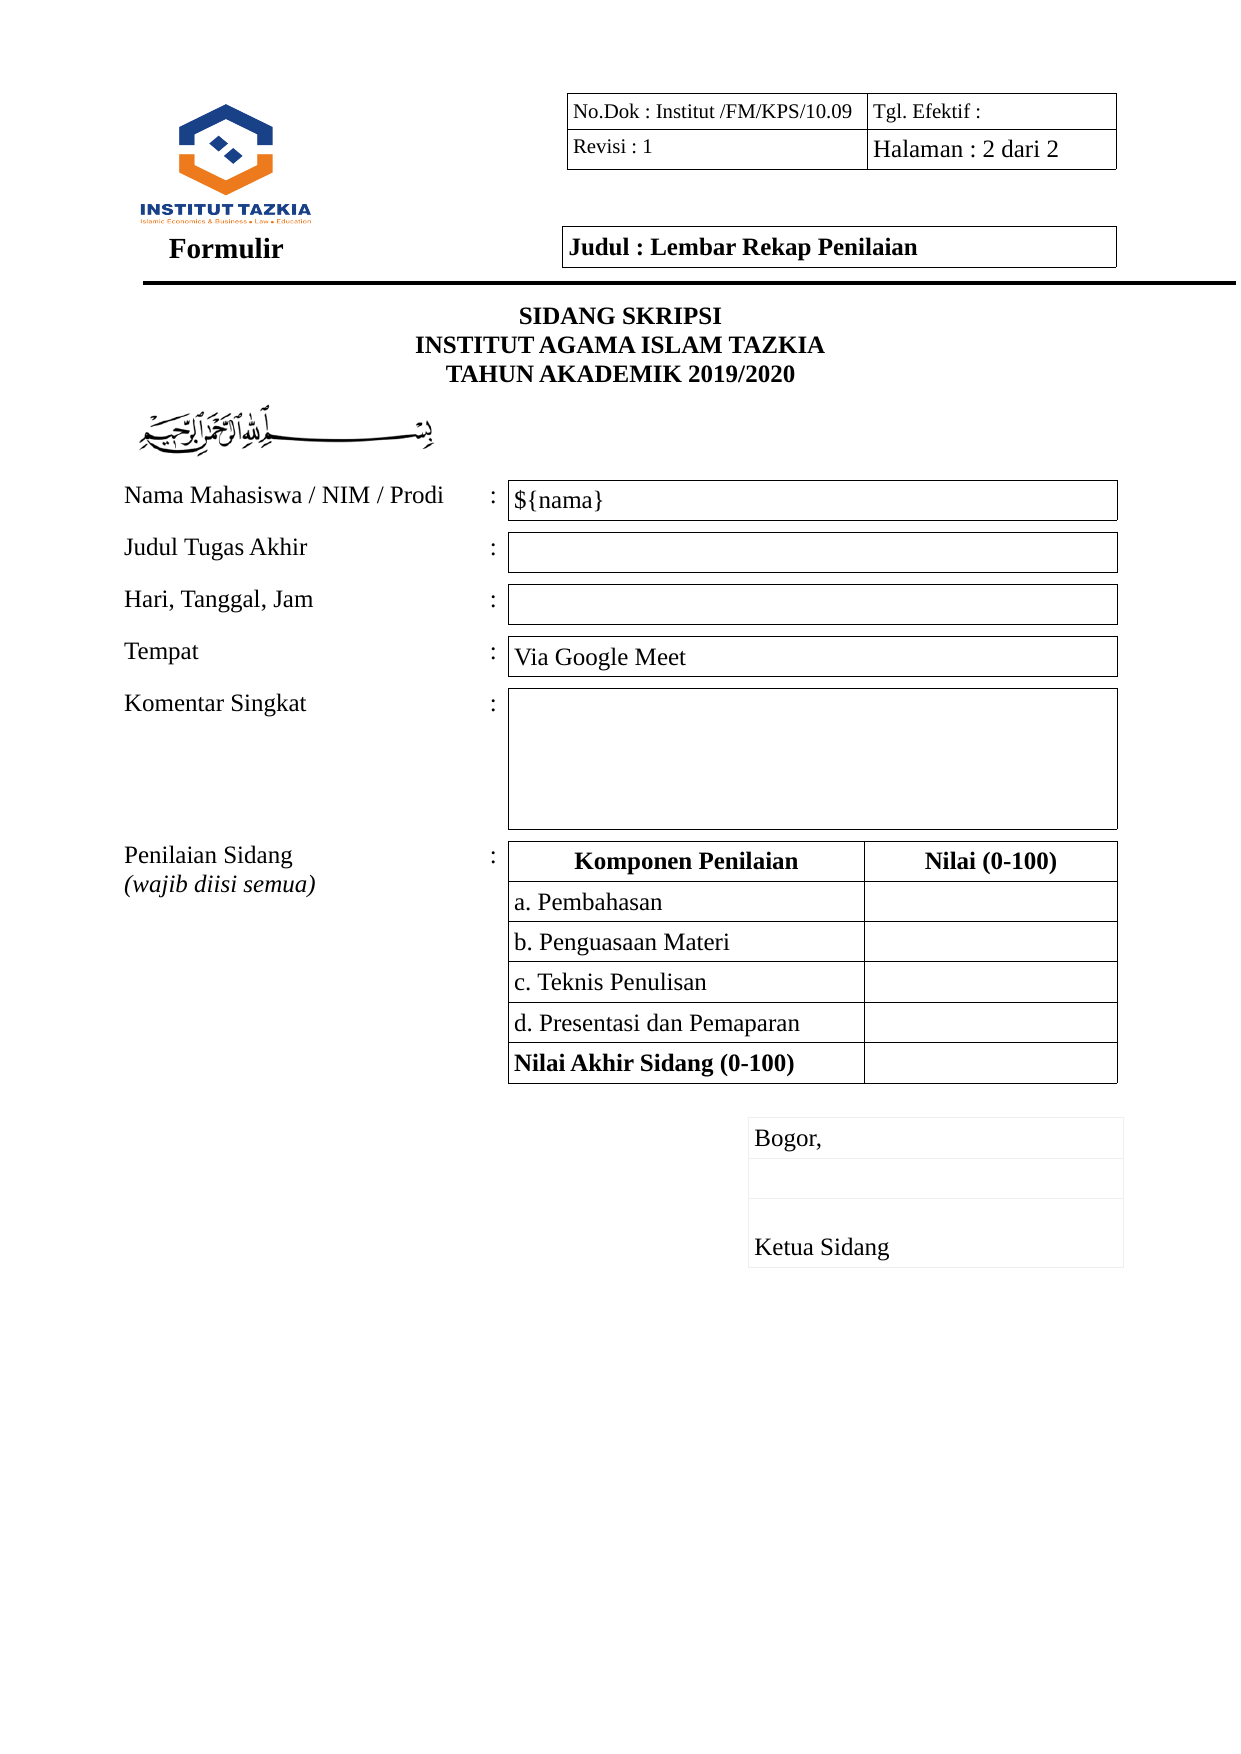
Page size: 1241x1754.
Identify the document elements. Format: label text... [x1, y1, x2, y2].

table_cell [503, 527, 1123, 578]
table_header [509, 689, 1117, 829]
table_cell : [485, 631, 502, 682]
table_cell Komentar Singkat [119, 683, 484, 835]
table_header Tgl. Efektif : [868, 94, 1116, 128]
table_cell Tempat [119, 631, 484, 682]
table_header Via Google Meet [509, 637, 1117, 676]
table_cell Revisi : 1 [568, 130, 867, 169]
table_header Formulir [119, 88, 334, 273]
table_cell a. Pembahasan [509, 882, 864, 921]
table_header : [485, 475, 502, 526]
table_cell [865, 1003, 1117, 1042]
table_header Nilai (0-100) [865, 842, 1117, 881]
table_cell Penilaian Sidang (wajib diisi semua) [119, 836, 484, 1088]
table_cell : [485, 579, 502, 630]
text INSTITUT AGAMA ISLAM TAZKIA [118, 330, 1122, 359]
table_header Judul : Lembar Rekap Penilaian [563, 227, 1116, 267]
table_cell [865, 962, 1117, 1002]
text TAHUN AKADEMIK 2019/2020 [118, 359, 1122, 388]
table_cell [503, 631, 1123, 682]
table_cell : [485, 836, 502, 1088]
table_header [509, 533, 1117, 572]
table_header ${nama} [509, 481, 1117, 520]
table_cell [749, 1159, 1123, 1198]
table_cell : [485, 683, 502, 835]
table_cell d. Presentasi dan Pemaparan [509, 1003, 864, 1042]
table_cell [503, 836, 1123, 1088]
table_cell Halaman : 2 dari 2 [868, 130, 1116, 169]
table_header [503, 475, 1123, 526]
table_header Bogor, [749, 1118, 1123, 1157]
table_cell b. Penguasaan Materi [509, 922, 864, 961]
table_header Nama Mahasiswa / NIM / Prodi [119, 475, 484, 526]
text SIDANG SKRIPSI [118, 301, 1122, 330]
table_cell [503, 579, 1123, 630]
table_cell Hari, Tanggal, Jam [119, 579, 484, 630]
table_cell [865, 1043, 1117, 1082]
table_cell c. Teknis Penulisan [509, 962, 864, 1002]
picture [123, 398, 449, 462]
table_cell Ketua Sidang [749, 1199, 1123, 1267]
table_cell Nilai Akhir Sidang (0-100) [509, 1043, 864, 1082]
table_header Komponen Penilaian [509, 842, 864, 881]
table_header [509, 585, 1117, 624]
table_cell [865, 882, 1117, 921]
table_cell [503, 683, 1123, 835]
table_header No.Dok : Institut /FM/KPS/10.09 [568, 94, 867, 128]
picture [130, 92, 322, 232]
table_cell [865, 922, 1117, 961]
table_cell Judul Tugas Akhir [119, 527, 484, 578]
table_header [335, 88, 1121, 273]
table_cell : [485, 527, 502, 578]
